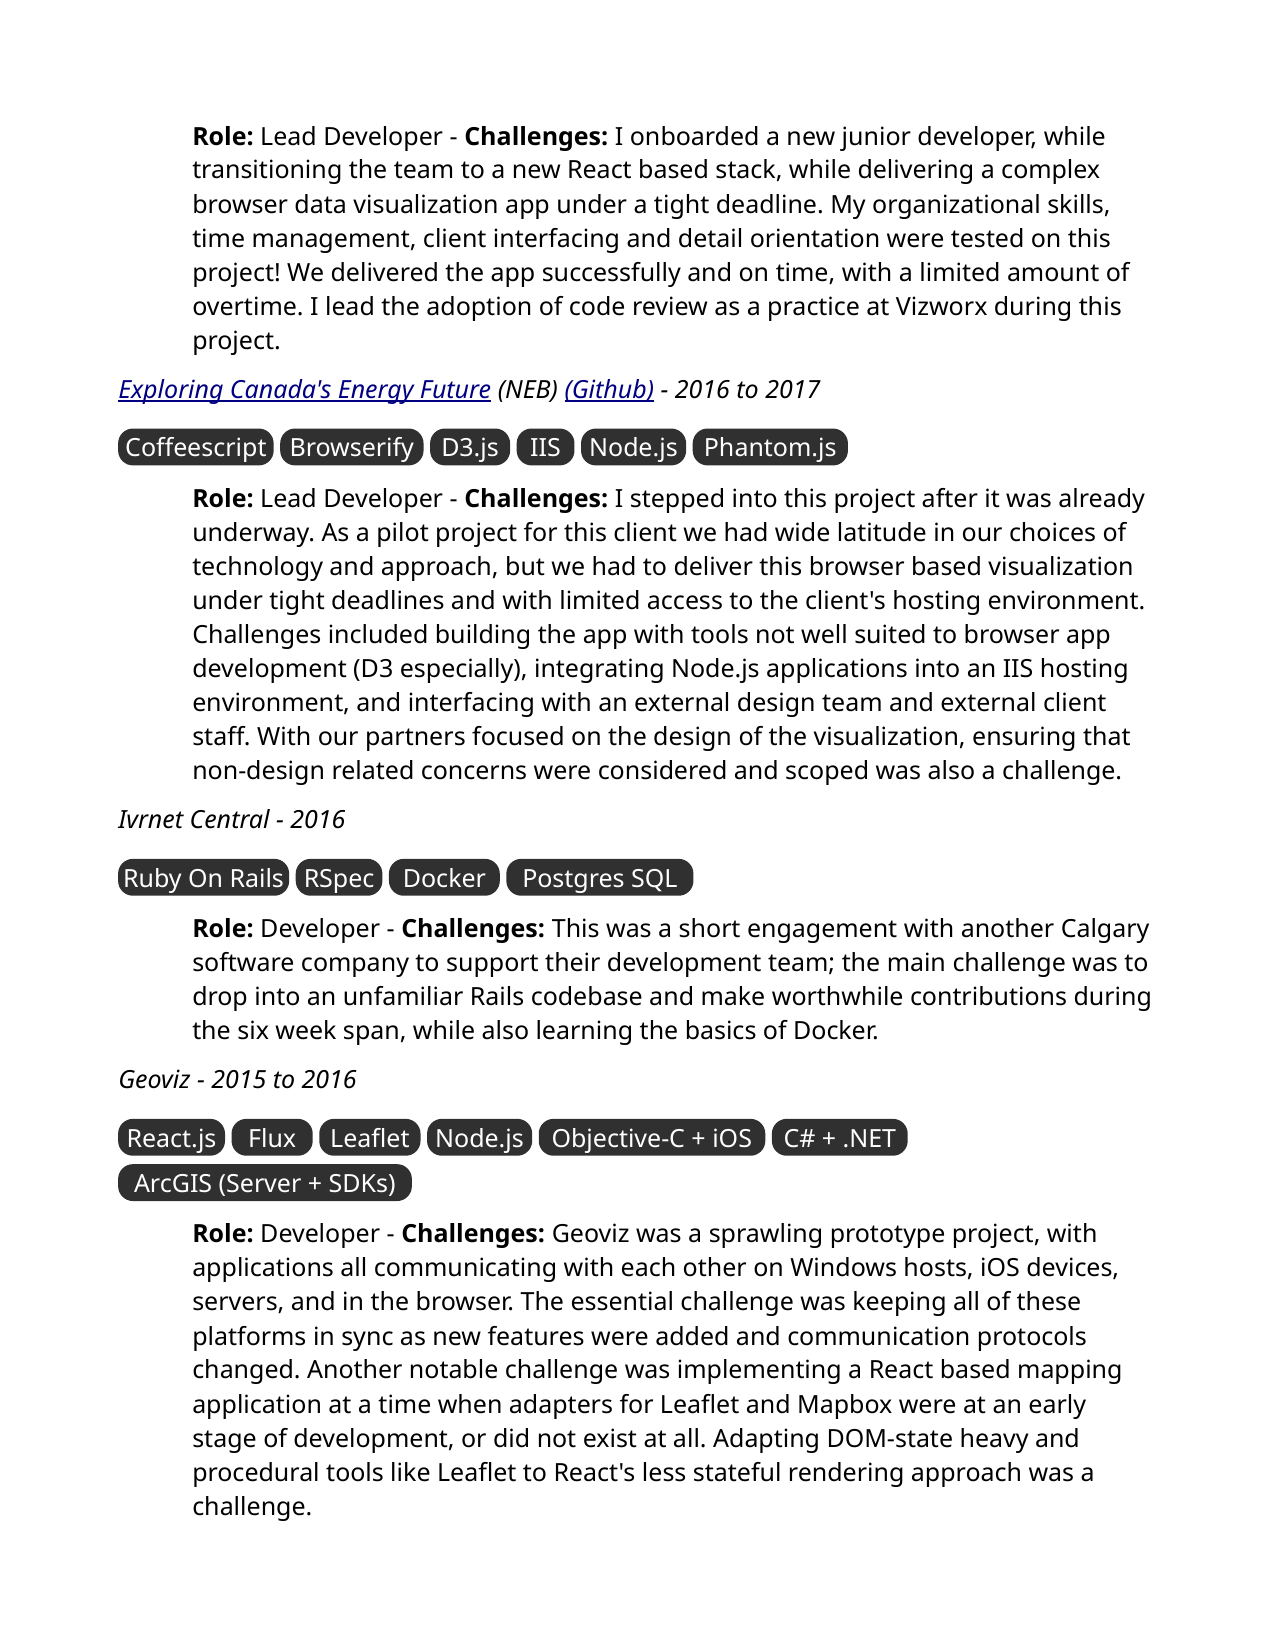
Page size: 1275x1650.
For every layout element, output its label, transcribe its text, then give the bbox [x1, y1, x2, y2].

text Role: Lead Developer - Challenges: I onboarded a new junior developer, while transitioning the team to a new React based stack, while delivering a complex browser data visualization app under a tight deadline. My organizational skills, time management, client interfacing and detail orientation were tested on this project! We delivered the app successfully and on time, with a limited amount of overtime. I lead the adoption of code review as a practice at Vizworx during this project. [192, 118, 1157, 357]
text Role: Developer - Challenges: This was a short engagement with another Calgary software company to support their development team; the main challenge was to drop into an unfamiliar Rails codebase and make worthwhile contributions during the six week span, while also learning the basics of Docker. [192, 911, 1157, 1047]
text Ivrnet Central - 2016 [118, 802, 1157, 836]
text Role: Developer - Challenges: Geoviz was a sprawling prototype project, with applications all communicating with each other on Windows hosts, iOS devices, servers, and in the browser. The essential challenge was keeping all of these platforms in sync as new features were added and communication protocols changed. Another notable challenge was implementing a React based mapping application at a time when adapters for Leaflet and Mapbox were at an early stage of development, or did not exist at all. Adapting DOM-state heavy and procedural tools like Leaflet to React's less stateful rendering approach was a challenge. [192, 1216, 1157, 1522]
text Geoviz - 2015 to 2016 [118, 1062, 1157, 1096]
text Role: Lead Developer - Challenges: I stepped into this project after it was already underway. As a pilot project for this client we had wide latitude in our choices of technology and approach, but we had to deliver this browser based visualization under tight deadlines and with limited access to the client's hosting environment. Challenges included building the app with tools not well suited to browser app development (D3 especially), integrating Node.js applications into an IIS hosting environment, and interfacing with an external design team and external client staff. With our partners focused on the design of the visualization, ensuring that non-design related concerns were considered and scoped was also a challenge. [192, 480, 1157, 787]
text Exploring Canada's Energy Future (NEB) (Github) - 2016 to 2017 [118, 371, 1157, 405]
